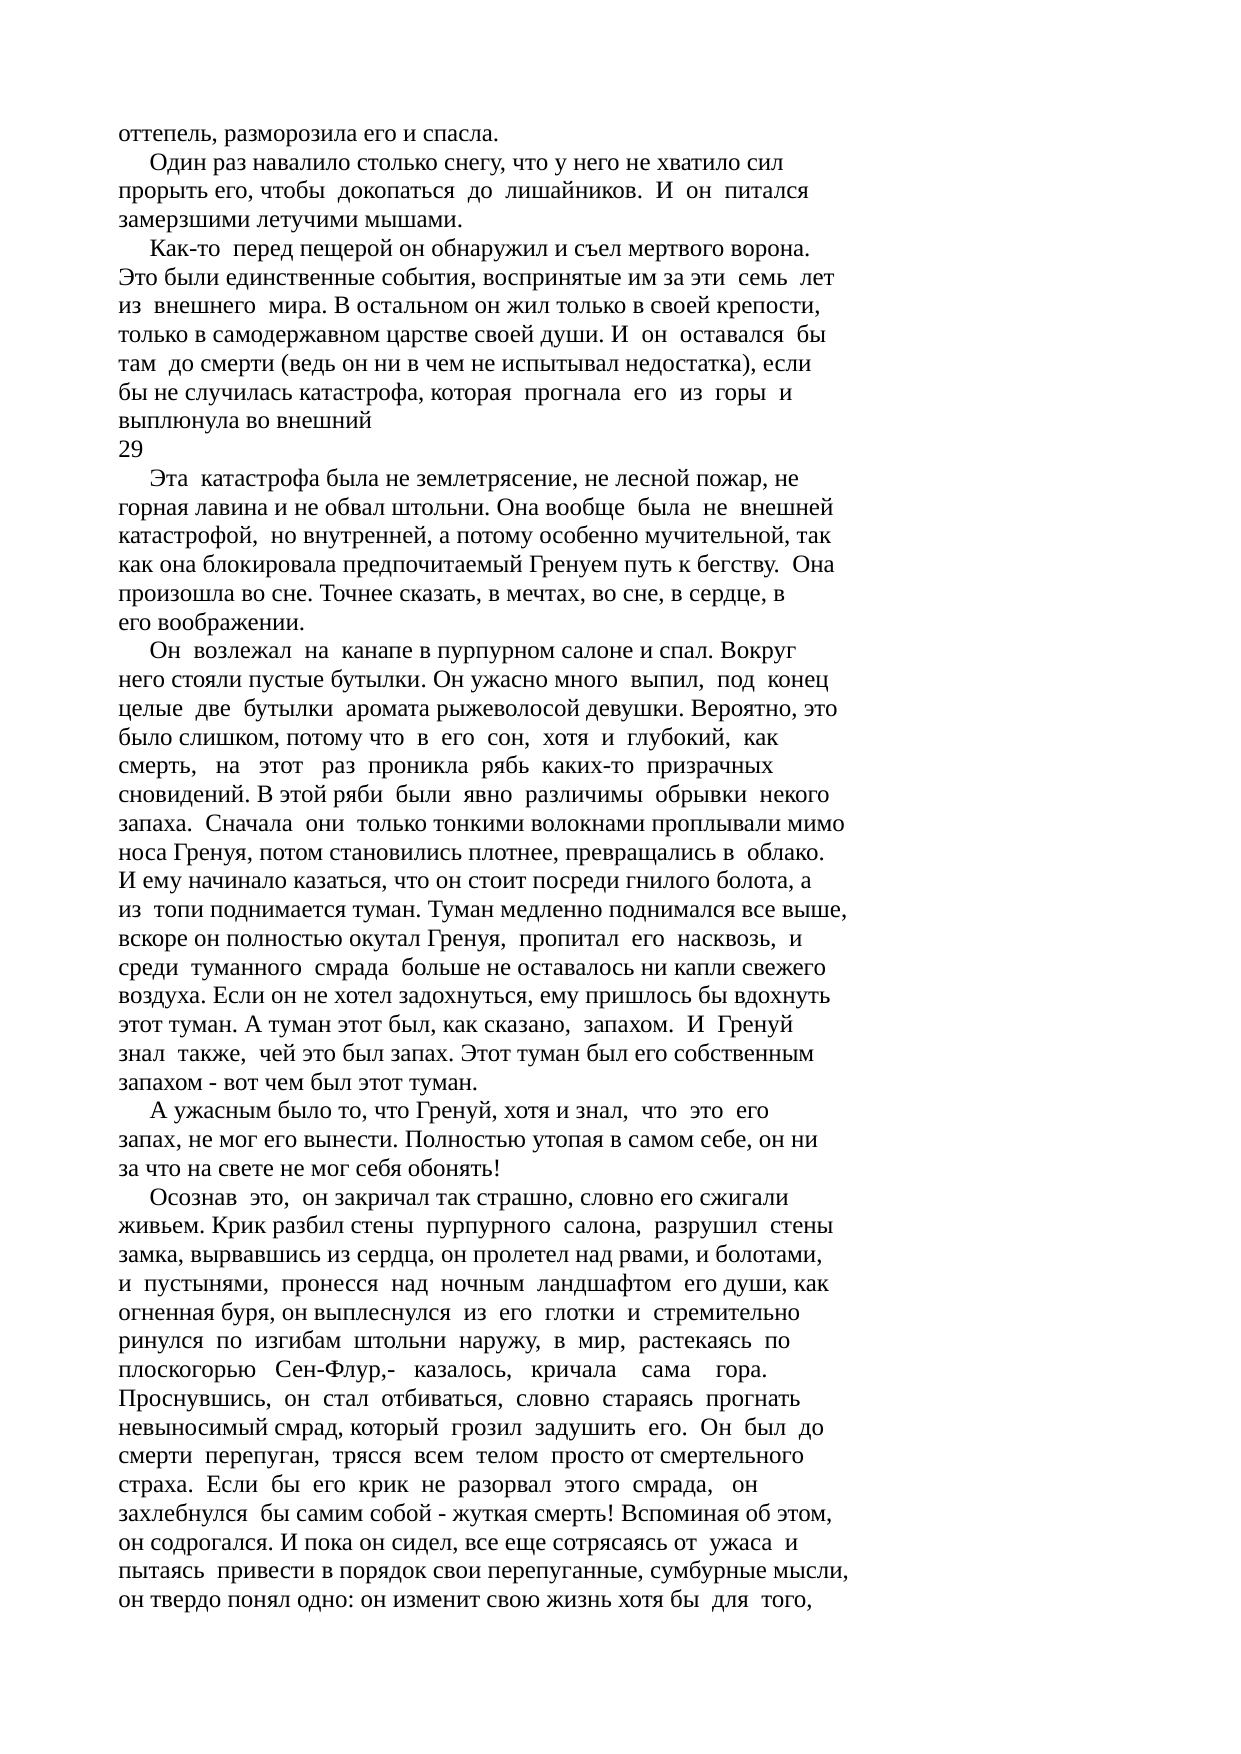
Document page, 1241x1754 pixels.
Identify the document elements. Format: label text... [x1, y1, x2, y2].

text пытаясь привести в порядок свои перепуганные, сумбурные мысли, [118, 1556, 1122, 1584]
text живьем. Крик разбил стены пурпурного салона, разрушил стены [118, 1211, 1122, 1239]
text он твердо понял одно: он изменит свою жизнь хотя бы для того, [118, 1584, 1122, 1613]
text носа Гренуя, потом становились плотнее, превращались в облако. [118, 837, 1122, 866]
text смерти перепуган, трясся всем телом просто от смертельного [118, 1441, 1122, 1469]
text Он возлежал на канапе в пурпурном салоне и спал. Вокруг [118, 636, 1122, 664]
text из топи поднимается туман. Туман медленно поднимался все выше, [118, 894, 1122, 923]
text Осознав это, он закричал так страшно, словно его сжигали [118, 1182, 1122, 1211]
text из внешнего мира. В остальном он жил только в своей крепости, [118, 291, 1122, 319]
text страха. Если бы его крик не разорвал этого смрада, он [118, 1469, 1122, 1498]
text только в самодержавном царстве своей души. И он оставался бы [118, 319, 1122, 348]
text там до смерти (ведь он ни в чем не испытывал недостатка), если [118, 348, 1122, 377]
text ринулся по изгибам штольни наружу, в мир, растекаясь по [118, 1326, 1122, 1354]
text сновидений. В этой ряби были явно различимы обрывки некого [118, 779, 1122, 808]
text вскоре он полностью окутал Гренуя, пропитал его насквозь, и [118, 923, 1122, 952]
text знал также, чей это был запах. Этот туман был его собственным [118, 1038, 1122, 1067]
text выплюнула во внешний [118, 406, 1122, 434]
text И ему начинало казаться, что он стоит посреди гнилого болота, а [118, 866, 1122, 894]
text было слишком, потому что в его сон, хотя и глубокий, как [118, 722, 1122, 751]
text плоскогорью Сен-Флур,- казалось, кричала сама гора. [118, 1354, 1122, 1383]
text запаха. Сначала они только тонкими волокнами проплывали мимо [118, 808, 1122, 837]
text А ужасным было то, что Гренуй, хотя и знал, что это его [118, 1096, 1122, 1124]
text его воображении. [118, 607, 1122, 636]
text бы не случилась катастрофа, которая прогнала его из горы и [118, 377, 1122, 406]
text запахом - вот чем был этот туман. [118, 1067, 1122, 1096]
text целые две бутылки аромата рыжеволосой девушки. Вероятно, это [118, 693, 1122, 722]
text Проснувшись, он стал отбиваться, словно стараясь прогнать [118, 1383, 1122, 1412]
text Как-то перед пещерой он обнаружил и съел мертвого ворона. [118, 233, 1122, 262]
text смерть, на этот раз проникла рябь каких-то призрачных [118, 751, 1122, 779]
text этот туман. А туман этот был, как сказано, запахом. И Гренуй [118, 1009, 1122, 1038]
text Эта катастрофа была не землетрясение, не лесной пожар, не [118, 463, 1122, 492]
text него стояли пустые бутылки. Он ужасно много выпил, под конец [118, 664, 1122, 693]
text катастрофой, но внутренней, а потому особенно мучительной, так [118, 521, 1122, 549]
text горная лавина и не обвал штольни. Она вообще была не внешней [118, 492, 1122, 521]
text Это были единственные события, воспринятые им за эти семь лет [118, 262, 1122, 291]
text огненная буря, он выплеснулся из его глотки и стремительно [118, 1297, 1122, 1326]
text невыносимый смрад, который грозил задушить его. Он был до [118, 1412, 1122, 1441]
text как она блокировала предпочитаемый Гренуем путь к бегству. Она [118, 549, 1122, 578]
text Один раз навалило столько снегу, что у него не хватило сил [118, 147, 1122, 176]
text и пустынями, пронесся над ночным ландшафтом его души, как [118, 1268, 1122, 1297]
text оттепель, разморозила его и спасла. [118, 118, 1122, 147]
text среди туманного смрада больше не оставалось ни капли свежего [118, 952, 1122, 981]
text прорыть его, чтобы докопаться до лишайников. И он питался [118, 176, 1122, 204]
text он содрогался. И пока он сидел, все еще сотрясаясь от ужаса и [118, 1527, 1122, 1556]
text замерзшими летучими мышами. [118, 204, 1122, 233]
text произошла во сне. Точнее сказать, в мечтах, во сне, в сердце, в [118, 578, 1122, 607]
text замка, вырвавшись из сердца, он пролетел над рвами, и болотами, [118, 1239, 1122, 1268]
text 29 [118, 434, 1122, 463]
text за что на свете не мог себя обонять! [118, 1153, 1122, 1182]
text запах, не мог его вынести. Полностью утопая в самом себе, он ни [118, 1124, 1122, 1153]
text воздуха. Если он не хотел задохнуться, ему пришлось бы вдохнуть [118, 981, 1122, 1009]
text захлебнулся бы самим собой - жуткая смерть! Вспоминая об этом, [118, 1498, 1122, 1527]
